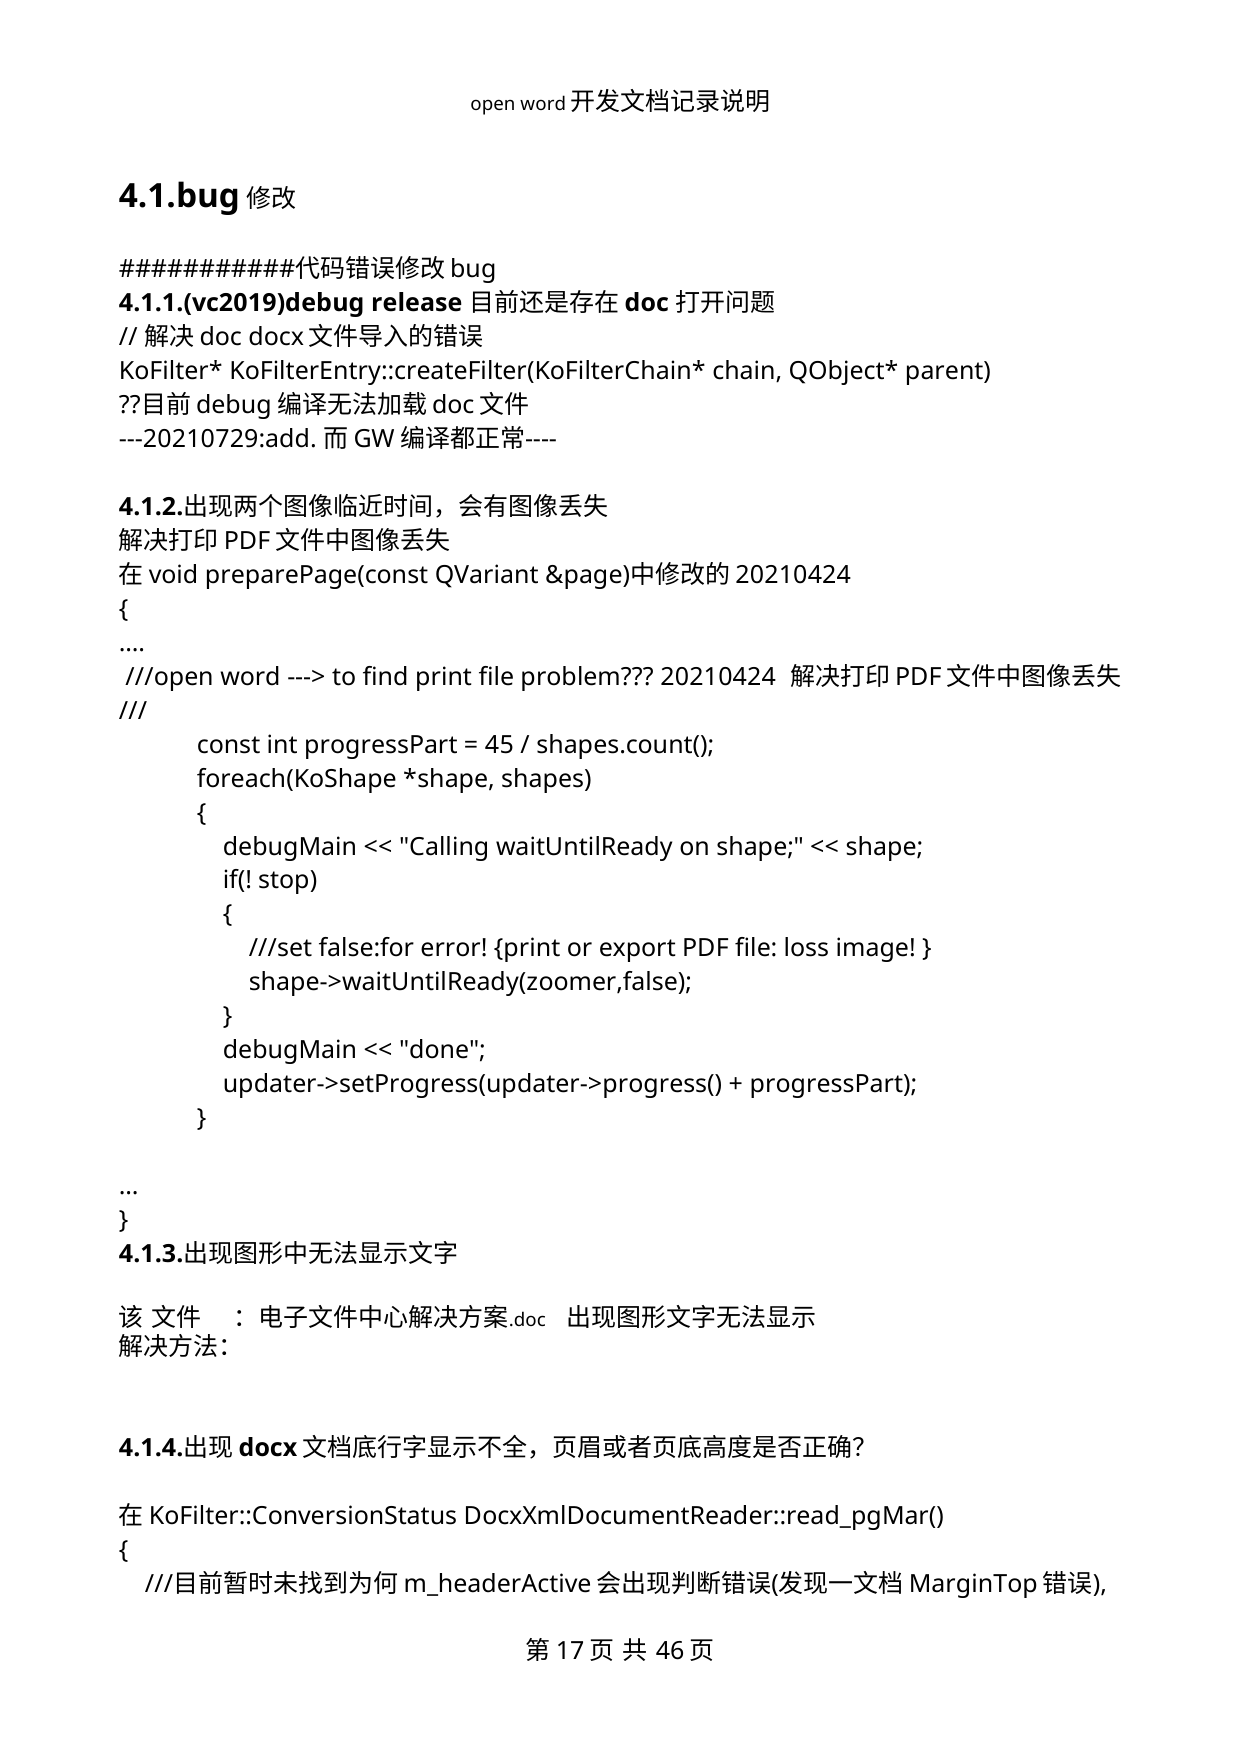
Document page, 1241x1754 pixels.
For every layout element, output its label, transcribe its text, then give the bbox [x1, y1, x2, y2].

text shape->waitUntilReady(zoomer,false); [119, 964, 1121, 998]
text ///目前暂时未找到为何m_headerActive会出现判断错误(发现一文档MarginTop错误), [119, 1566, 1121, 1599]
text 解决打印PDF文件中图像丢失 [119, 523, 1121, 557]
text ??目前debug编译无法加载doc文件 [119, 387, 1121, 421]
text 该 文件 ：电子文件中心解决方案.doc 出现图形文字无法显示 [119, 1304, 1121, 1333]
text const int progressPart = 45 / shapes.count(); [119, 727, 1121, 761]
text } [119, 1100, 1121, 1134]
text { [119, 591, 1121, 625]
text ###########代码错误修改bug [119, 251, 1121, 285]
text { [119, 794, 1121, 828]
text ---20210729:add. 而GW编译都正常---- [119, 421, 1121, 455]
subtitle bug修改 [119, 171, 1121, 217]
text foreach(KoShape *shape, shapes) [119, 761, 1121, 794]
text updater->setProgress(updater->progress() + progressPart); [119, 1066, 1121, 1100]
text .... [119, 625, 1121, 659]
text ///set false:for error! {print or export PDF file: loss image! } [119, 930, 1121, 964]
subtitle 出现两个图像临近时间，会有图像丢失 [119, 489, 1121, 523]
subtitle 出现图形中无法显示文字 [119, 1236, 1121, 1270]
text { [119, 896, 1121, 930]
text } [119, 1202, 1121, 1236]
subtitle 出现docx文档底行字显示不全，页眉或者页底高度是否正确？ [119, 1430, 1121, 1464]
subtitle (vc2019)debug release 目前还是存在doc 打开问题 [119, 285, 1121, 319]
text 在void preparePage(const QVariant &page)中修改的20210424 [119, 557, 1121, 591]
text { [119, 1532, 1121, 1566]
text ... [119, 1168, 1121, 1202]
text // 解决doc docx文件导入的错误 [119, 319, 1121, 353]
text 在KoFilter::ConversionStatus DocxXmlDocumentReader::read_pgMar() [119, 1498, 1121, 1532]
text debugMain << "Calling waitUntilReady on shape;" << shape; [119, 828, 1121, 862]
text ///open word ---> to find print file problem??? 20210424 解决打印PDF文件中图像丢失/// [119, 659, 1121, 727]
text 解决方法： [119, 1333, 1121, 1362]
text } [119, 998, 1121, 1032]
text if(! stop) [119, 862, 1121, 896]
text debugMain << "done"; [119, 1032, 1121, 1066]
text KoFilter* KoFilterEntry::createFilter(KoFilterChain* chain, QObject* parent) [119, 353, 1121, 387]
